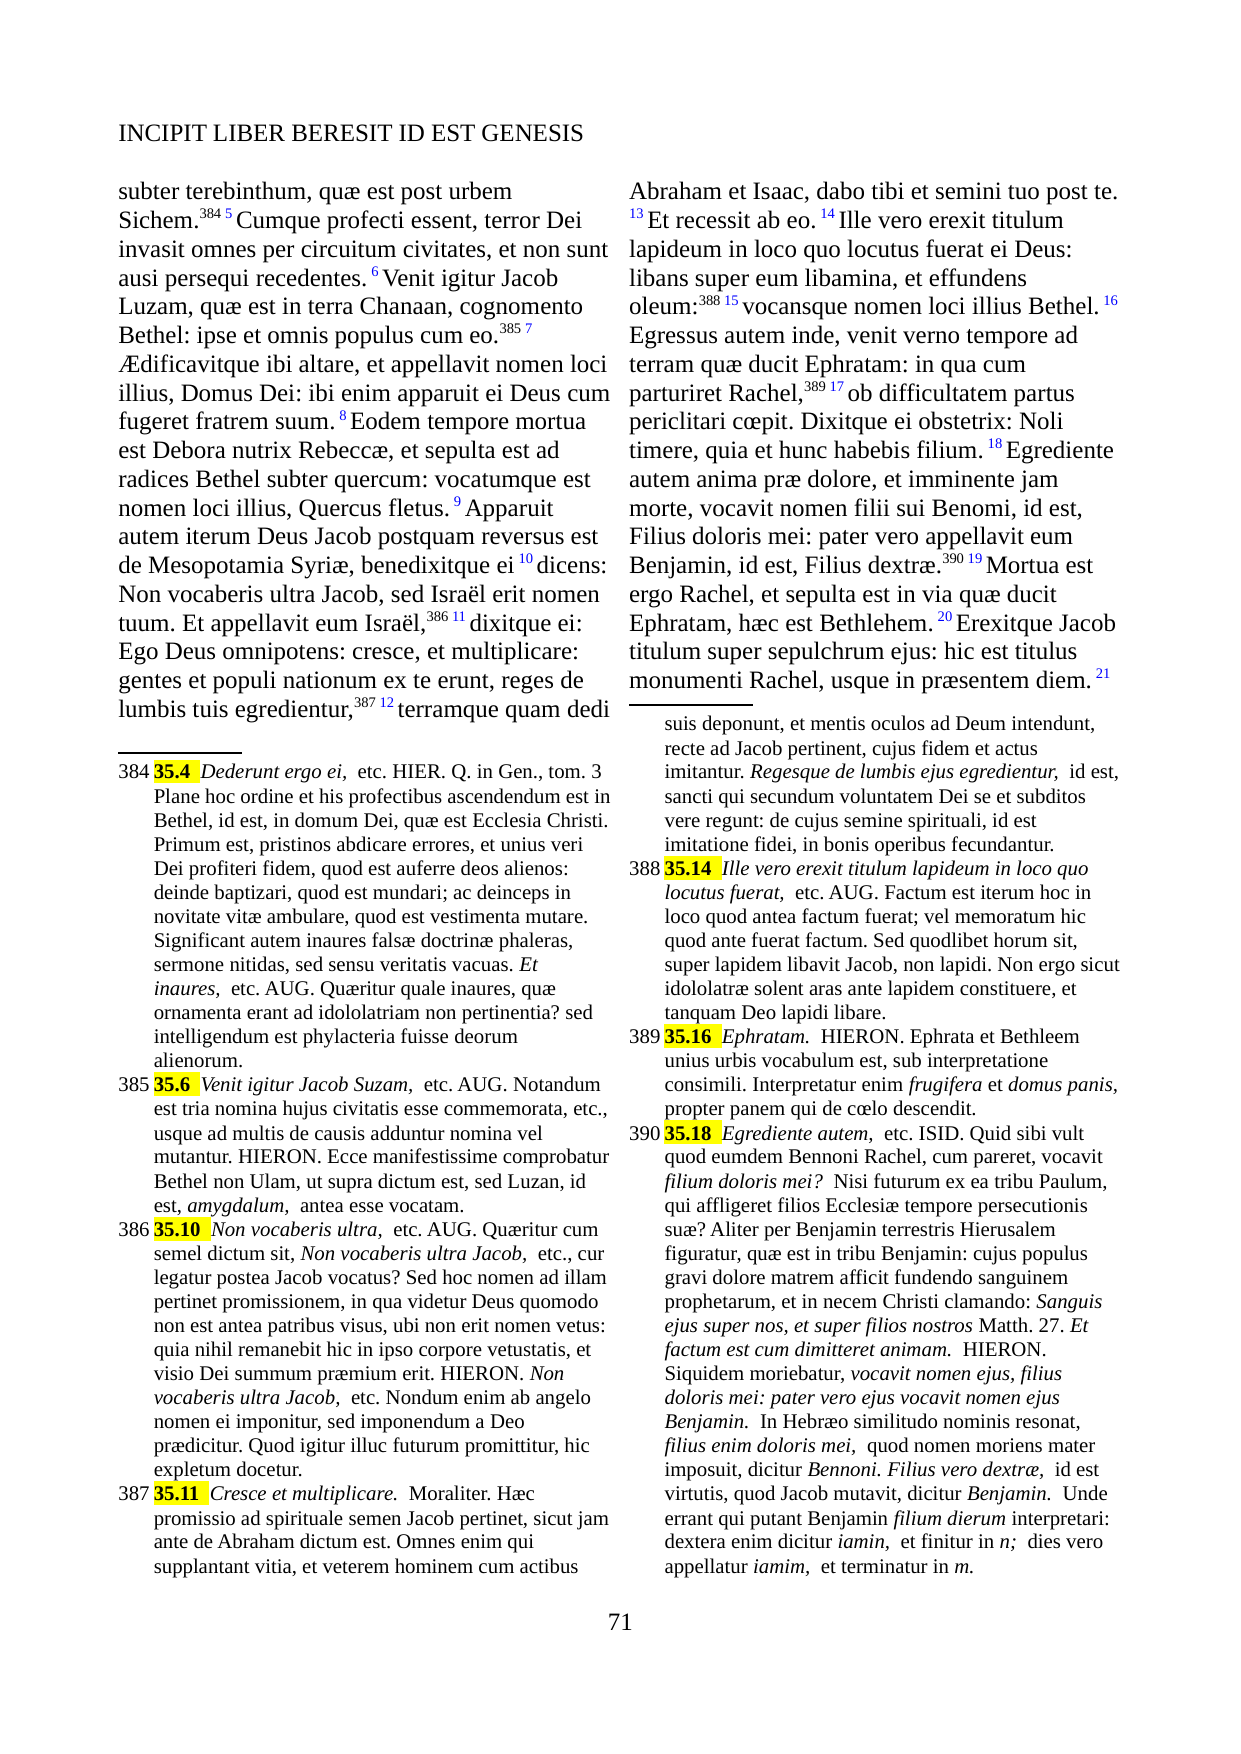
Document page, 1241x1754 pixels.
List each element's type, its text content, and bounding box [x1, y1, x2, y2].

text suis deponunt, et mentis oculos ad Deum intendunt, recte ad Jacob pertinent, cujus fidem et actus imitantur. Regesque de lumbis ejus egredientur, id est, sancti qui secundum voluntatem Dei se et subditos vere regunt: de cujus semine spirituali, id est imitatione fidei, in bonis operibus fecundantur. [629, 711, 1122, 856]
text Abraham et Isaac, dabo tibi et semini tuo post te. 13 Et recessit ab eo. 14 Ille vero erexit titulum lapideum in loco quo locutus fuerat ei Deus: libans super eum libamina, et effundens oleum: 15 vocansque nomen loci illius Bethel. 16 Egressus autem inde, venit verno tempore ad terram quæ ducit Ephratam: in qua cum parturiret Rachel, 17 ob difficultatem partus periclitari cœpit. Dixitque ei obstetrix: Noli timere, quia et hunc habebis filium. 18 Egrediente autem anima præ dolore, et imminente jam morte, vocavit nomen filii sui Benomi, id est, Filius doloris mei: pater vero appellavit eum Benjamin, id est, Filius dextræ. 19 Mortua est ergo Rachel, et sepulta est in via quæ ducit Ephratam, hæc est Bethlehem. 20 Erexitque Jacob titulum super sepulchrum ejus: hic est titulus monumenti Rachel, usque in præsentem diem. 21 [629, 176, 1122, 694]
text 35.4 Dederunt ergo ei, etc. HIER. Q. in Gen., tom. 3 Plane hoc ordine et his profectibus ascendendum est in Bethel, id est, in domum Dei, quæ est Ecclesia Christi. Primum est, pristinos abdicare errores, et unius veri Dei profiteri fidem, quod est auferre deos alienos: deinde baptizari, quod est mundari; ac deinceps in novitate vitæ ambulare, quod est vestimenta mutare. Significant autem inaures falsæ doctrinæ phaleras, sermone nitidas, sed sensu veritatis vacuas. Et inaures, etc. AUG. Quæritur quale inaures, quæ ornamenta erant ad idololatriam non pertinentia? sed intelligendum est phylacteria fuisse deorum alienorum. [118, 759, 611, 1072]
text 35.16 Ephratam. HIERON. Ephrata et Bethleem unius urbis vocabulum est, sub interpretatione consimili. Interpretatur enim frugifera et domus panis, propter panem qui de cœlo descendit. [629, 1024, 1122, 1120]
text 35.14 Ille vero erexit titulum lapideum in loco quo locutus fuerat, etc. AUG. Factum est iterum hoc in loco quod antea factum fuerat; vel memoratum hic quod ante fuerat factum. Sed quodlibet horum sit, super lapidem libavit Jacob, non lapidi. Non ergo sicut idololatræ solent aras ante lapidem constituere, et tanquam Deo lapidi libare. [629, 856, 1122, 1024]
text 35.6 Venit igitur Jacob Suzam, etc. AUG. Notandum est tria nomina hujus civitatis esse commemorata, etc., usque ad multis de causis adduntur nomina vel mutantur. HIERON. Ecce manifestissime comprobatur Bethel non Ulam, ut supra dictum est, sed Luzan, id est, amygdalum, antea esse vocatam. [118, 1072, 611, 1217]
text 35.10 Non vocaberis ultra, etc. AUG. Quæritur cum semel dictum sit, Non vocaberis ultra Jacob, etc., cur legatur postea Jacob vocatus? Sed hoc nomen ad illam pertinet promissionem, in qua videtur Deus quomodo non est antea patribus visus, ubi non erit nomen vetus: quia nihil remanebit hic in ipso corpore vetustatis, et visio Dei summum præmium erit. HIERON. Non vocaberis ultra Jacob, etc. Nondum enim ab angelo nomen ei imponitur, sed imponendum a Deo prædicitur. Quod igitur illuc futurum promittitur, hic expletum docetur. [118, 1217, 611, 1481]
text 35.11 Cresce et multiplicare. Moraliter. Hæc promissio ad spirituale semen Jacob pertinet, sicut jam ante de Abraham dictum est. Omnes enim qui supplantant vitia, et veterem hominem cum actibus [118, 1481, 611, 1578]
text 35.18 Egrediente autem, etc. ISID. Quid sibi vult quod eumdem Bennoni Rachel, cum pareret, vocavit filium doloris mei? Nisi futurum ex ea tribu Paulum, qui affligeret filios Ecclesiæ tempore persecutionis suæ? Aliter per Benjamin terrestris Hierusalem figuratur, quæ est in tribu Benjamin: cujus populus gravi dolore matrem afficit fundendo sanguinem prophetarum, et in necem Christi clamando: Sanguis ejus super nos, et super filios nostros Matth. 27. Et factum est cum dimitteret animam. HIERON. Siquidem moriebatur, vocavit nomen ejus, filius doloris mei: pater vero ejus vocavit nomen ejus Benjamin. In Hebræo similitudo nominis resonat, filius enim doloris mei, quod nomen moriens mater imposuit, dicitur Bennoni. Filius vero dextræ, id est virtutis, quod Jacob mutavit, dicitur Benjamin. Unde errant qui putant Benjamin filium dierum interpretari: dextera enim dicitur iamin, et finitur in n; dies vero appellatur iamim, et terminatur in m. [629, 1120, 1122, 1578]
text subter terebinthum, quæ est post urbem Sichem. 5 Cumque profecti essent, terror Dei invasit omnes per circuitum civitates, et non sunt ausi persequi recedentes. 6 Venit igitur Jacob Luzam, quæ est in terra Chanaan, cognomento Bethel: ipse et omnis populus cum eo. 7 Ædificavitque ibi altare, et appellavit nomen loci illius, Domus Dei: ibi enim apparuit ei Deus cum fugeret fratrem suum. 8 Eodem tempore mortua est Debora nutrix Rebeccæ, et sepulta est ad radices Bethel subter quercum: vocatumque est nomen loci illius, Quercus fletus. 9 Apparuit autem iterum Deus Jacob postquam reversus est de Mesopotamia Syriæ, benedixitque ei 10 dicens: Non vocaberis ultra Jacob, sed Israël erit nomen tuum. Et appellavit eum Israël, 11 dixitque ei: Ego Deus omnipotens: cresce, et multiplicare: gentes et populi nationum ex te erunt, reges de lumbis tuis egredientur, 12 terramque quam dedi [118, 176, 611, 723]
